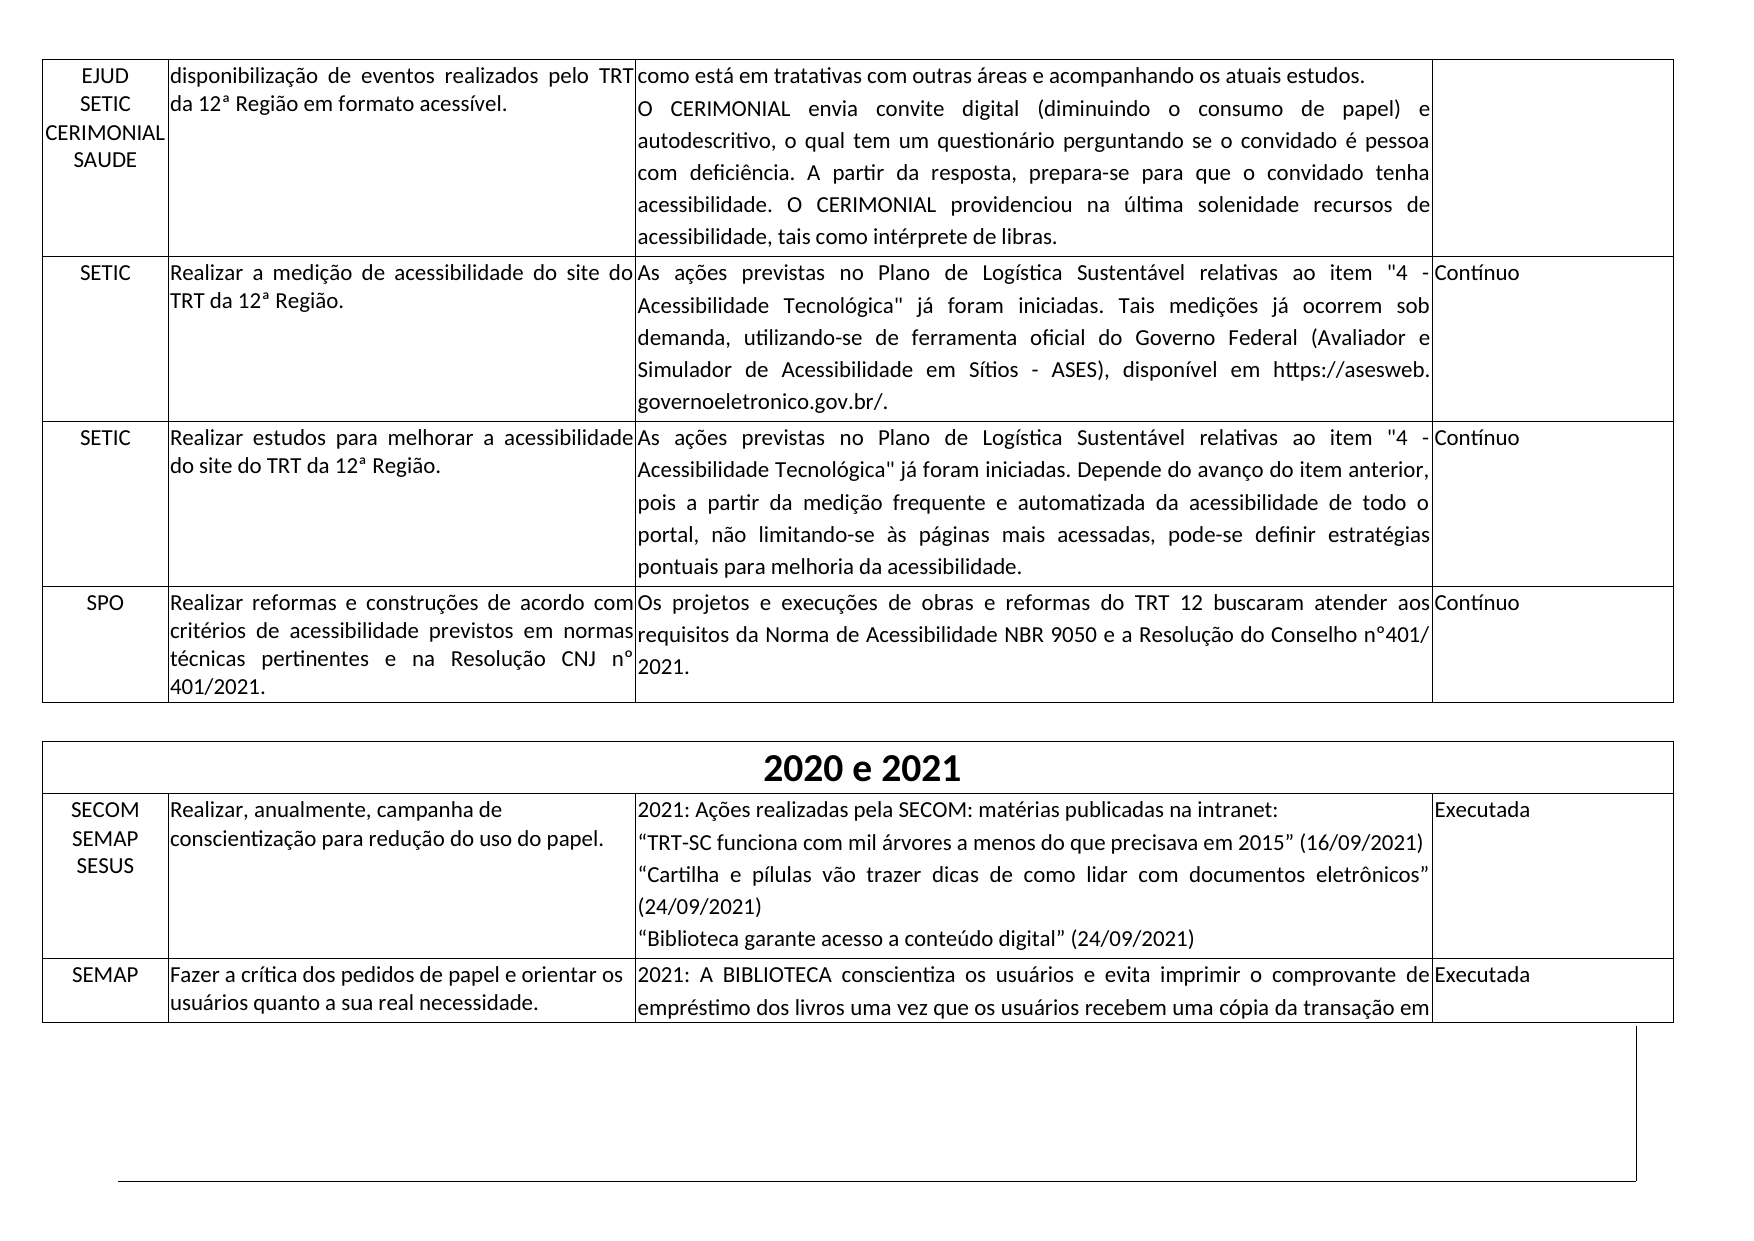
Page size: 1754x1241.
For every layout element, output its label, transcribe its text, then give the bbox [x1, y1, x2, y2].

table_cell Contínuo [1433, 257, 1673, 421]
table_cell SEMAP [43, 959, 168, 1022]
table_cell Contínuo [1433, 587, 1673, 702]
table_cell EJUD SETIC CERIMONIAL SAUDE [43, 60, 168, 256]
table_cell 2021: A BIBLIOTECA conscientiza os usuários e evita imprimir o comprovante de empréstimo dos livros uma vez que os usuários recebem uma cópia da transação em [636, 959, 1432, 1022]
table_cell como está em tratativas com outras áreas e acompanhando os atuais estudos. O CERIMONIAL envia convite digital (diminuindo o consumo de papel) e autodescritivo, o qual tem um questionário perguntando se o convidado é pessoa com deficiência. A partir da resposta, prepara-se para que o convidado tenha acessibilidade. O CERIMONIAL providenciou na última solenidade recursos de acessibilidade, tais como intérprete de libras. [636, 60, 1432, 256]
table_cell Fazer a crítica dos pedidos de papel e orientar os usuários quanto a sua real necessidade. [169, 959, 635, 1022]
table_cell As ações previstas no Plano de Logística Sustentável relativas ao item "4 - Acessibilidade Tecnológica" já foram iniciadas. Tais medições já ocorrem sob demanda, utilizando-se de ferramenta oficial do Governo Federal (Avaliador e Simulador de Acessibilidade em Sítios - ASES), disponível em https://asesweb. governoeletronico.gov.br/. [636, 257, 1432, 421]
table_cell SECOM SEMAP SESUS [43, 794, 168, 958]
table_cell Realizar estudos para melhorar a acessibilidade do site do TRT da 12ª Região. [169, 422, 635, 586]
table_cell Os projetos e execuções de obras e reformas do TRT 12 buscaram atender aos requisitos da Norma de Acessibilidade NBR 9050 e a Resolução do Conselho nº401/ 2021. [636, 587, 1432, 702]
table_cell SETIC [43, 257, 168, 421]
table_header 2020 e 2021 [43, 742, 1673, 793]
table_cell [1433, 60, 1673, 256]
table_cell Realizar, anualmente, campanha de conscientização para redução do uso do papel. [169, 794, 635, 958]
table_cell As ações previstas no Plano de Logística Sustentável relativas ao item "4 - Acessibilidade Tecnológica" já foram iniciadas. Depende do avanço do item anterior, pois a partir da medição frequente e automatizada da acessibilidade de todo o portal, não limitando-se às páginas mais acessadas, pode-se definir estratégias pontuais para melhoria da acessibilidade. [636, 422, 1432, 586]
table_cell SETIC [43, 422, 168, 586]
table_cell 2021: Ações realizadas pela SECOM: matérias publicadas na intranet: “TRT-SC funciona com mil árvores a menos do que precisava em 2015” (16/09/2021) “Cartilha e pílulas vão trazer dicas de como lidar com documentos eletrônicos” (24/09/2021) “Biblioteca garante acesso a conteúdo digital” (24/09/2021) [636, 794, 1432, 958]
table_cell Contínuo [1433, 422, 1673, 586]
table_cell Realizar a medição de acessibilidade do site do TRT da 12ª Região. [169, 257, 635, 421]
table_cell disponibilização de eventos realizados pelo TRT da 12ª Região em formato acessível. [169, 60, 635, 256]
table_cell Executada [1433, 959, 1673, 1022]
table_cell Realizar reformas e construções de acordo com critérios de acessibilidade previstos em normas técnicas pertinentes e na Resolução CNJ nº 401/2021. [169, 587, 635, 702]
table_cell Executada [1433, 794, 1673, 958]
table_cell SPO [43, 587, 168, 702]
